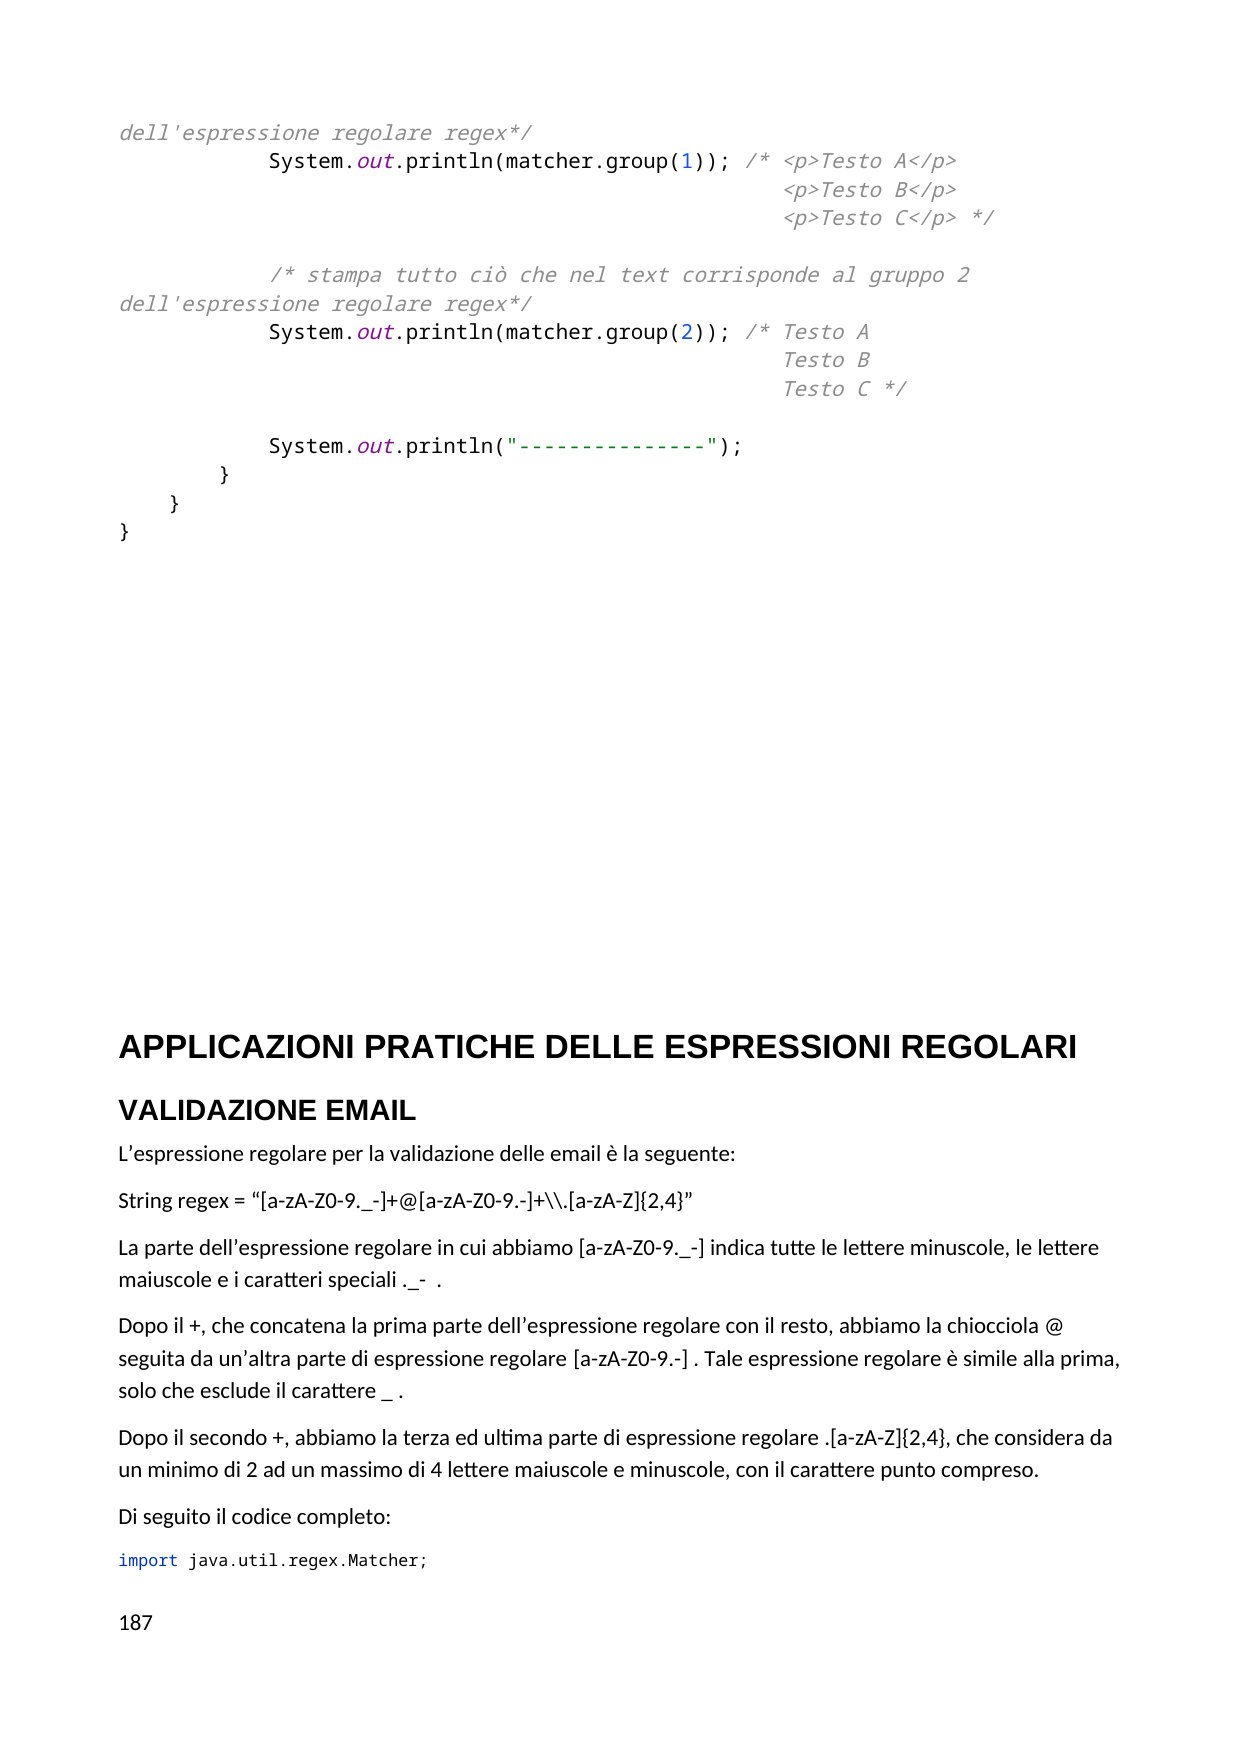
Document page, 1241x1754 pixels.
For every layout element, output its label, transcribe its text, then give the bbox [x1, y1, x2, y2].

text Di seguito il codice completo: [118, 1502, 1122, 1530]
subtitle VALIDAZIONE EMAIL [118, 1093, 1122, 1127]
text Dopo il +, che concatena la prima parte dell’espressione regolare con il resto, abbiamo la chiocciola @ seguita da un’altra parte di espressione regolare [a-zA-Z0-9.-] . Tale espressione regolare è simile alla prima, solo che esclude il carattere _ . [118, 1312, 1122, 1404]
text L’espressione regolare per la validazione delle email è la seguente: [118, 1139, 1122, 1167]
text Dopo il secondo +, abbiamo la terza ed ultima parte di espressione regolare .[a-zA-Z]{2,4}, che considera da un minimo di 2 ad un massimo di 4 lettere maiuscole e minuscole, con il carattere punto compreso. [118, 1423, 1122, 1483]
subtitle APPLICAZIONI PRATICHE DELLE ESPRESSIONI REGOLARI [118, 1027, 1122, 1066]
text La parte dell’espressione regolare in cui abbiamo [a-zA-Z0-9._-] indica tutte le lettere minuscole, le lettere maiuscole e i caratteri speciali ._- . [118, 1233, 1122, 1293]
text import java.util.regex.Matcher; [118, 1548, 1122, 1571]
text String regex = “[a-zA-Z0-9._-]+@[a-zA-Z0-9.-]+\\.[a-zA-Z]{2,4}” [118, 1186, 1122, 1214]
text dell'espressione regolare regex*/ System.out.println(matcher.group(1)); /* <p>Testo A</p> <p>Testo B</p> <p>Testo C</p> */ /* stampa tutto ciò che nel text corrisponde al gruppo 2 dell'espressione regolare regex*/ System.out.println(matcher.group(2)); /* Testo A Testo B Testo C */ System.out.println("---------------"); } } } [118, 118, 1122, 545]
